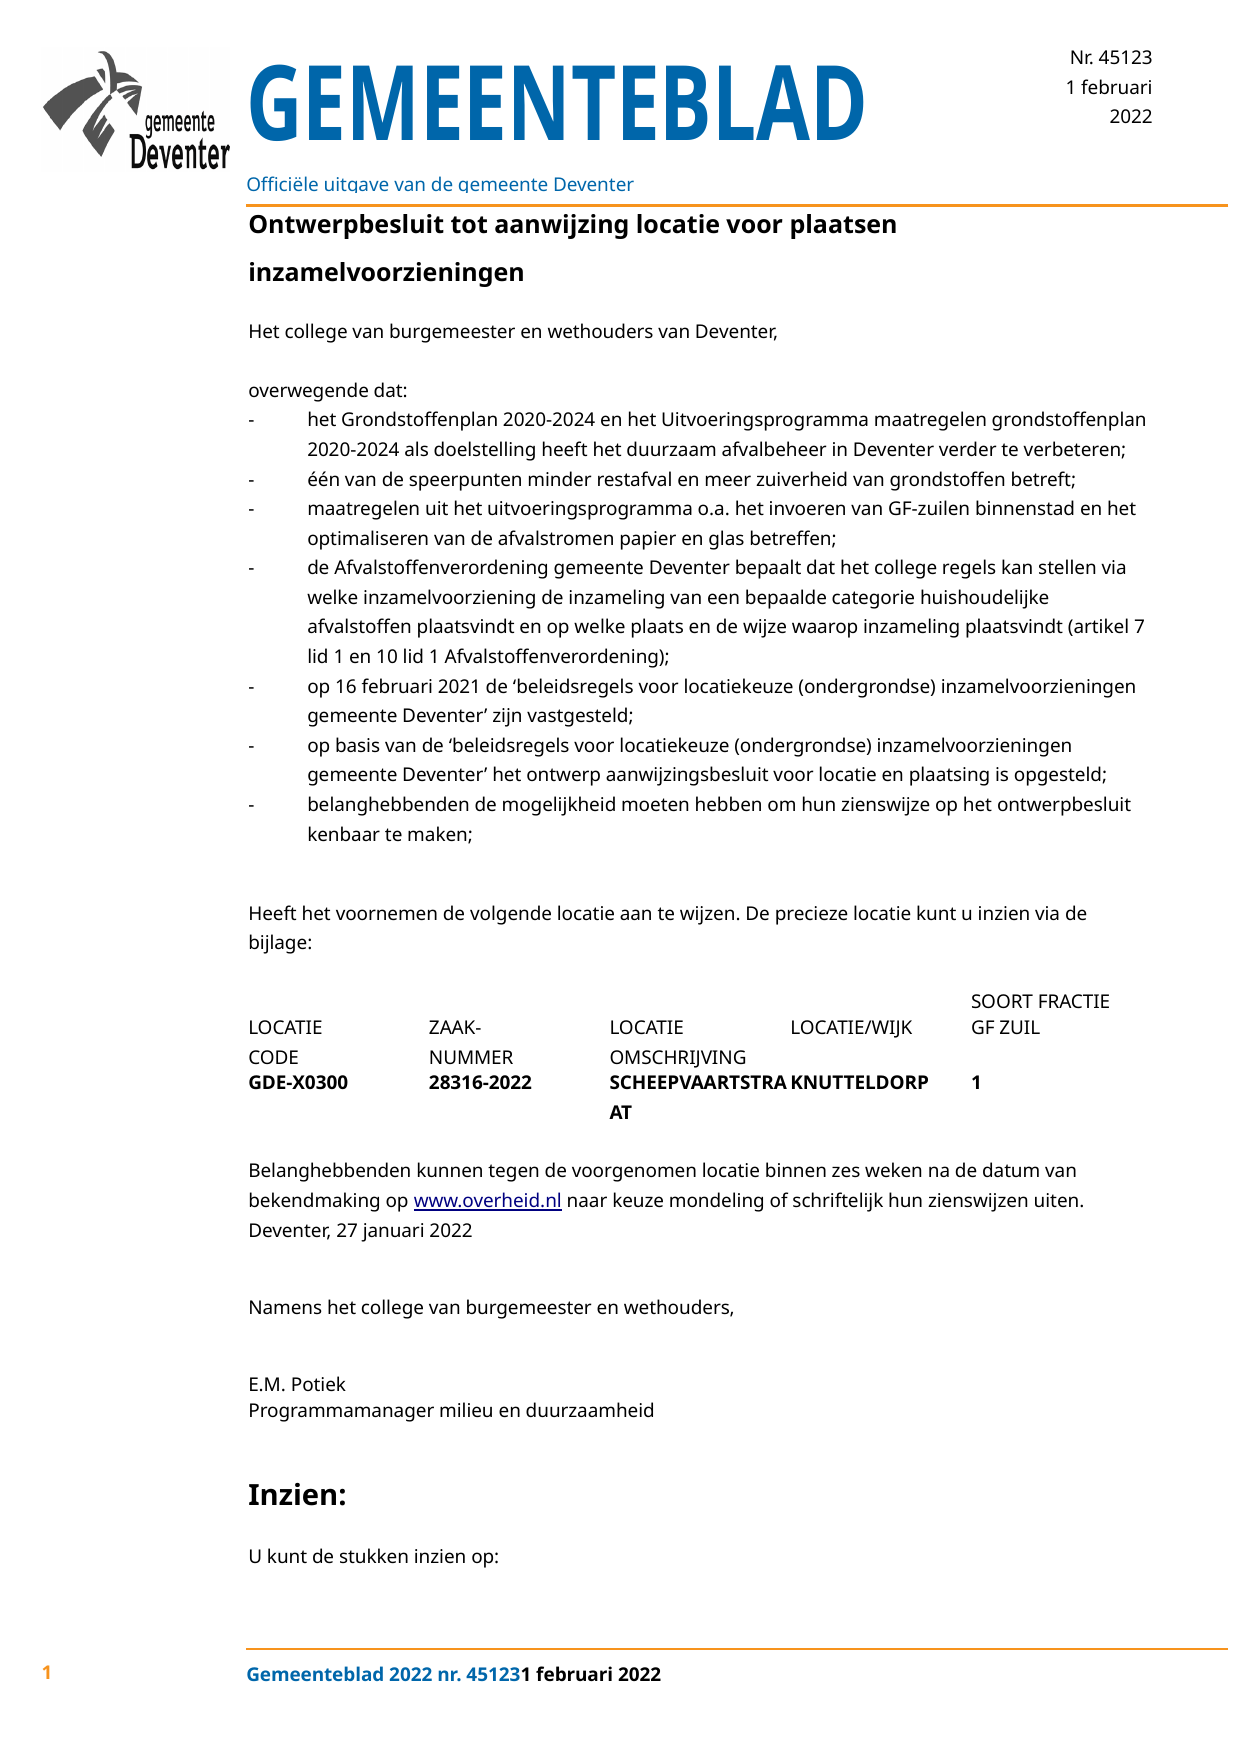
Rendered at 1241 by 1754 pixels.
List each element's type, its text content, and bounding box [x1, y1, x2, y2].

text Namens het college van burgemeester en wethouders, [248, 1294, 1152, 1320]
table_cell LOCATIE/WIJK [790, 1014, 971, 1069]
table_cell 1 [971, 1070, 1152, 1125]
table_header SOORT FRACTIE [971, 989, 1152, 1014]
text Ontwerpbesluit tot aanwijzing locatie voor plaatsen inzamelvoorzieningen [248, 207, 1152, 288]
picture [41, 47, 231, 172]
text Heeft het voornemen de volgende locatie aan te wijzen. De precieze locatie kunt u inzien via de bijlage: [248, 900, 1152, 955]
text Belanghebbenden kunnen tegen de voorgenomen locatie binnen zes weken na de datum van bekendmaking op www.overheid.nl naar keuze mondeling of schriftelijk hun zienswijzen uiten. [248, 1158, 1152, 1213]
list op basis van de ‘beleidsregels voor locatiekeuze (ondergrondse) inzamelvoorzieningen gemeente Deventer’ het ontwerp aanwijzingsbesluit voor locatie en plaatsing is opgesteld; [248, 732, 1152, 787]
list het Grondstoffenplan 2020-2024 en het Uitvoeringsprogramma maatregelen grondstoffenplan 2020-2024 als doelstelling heeft het duurzaam afvalbeheer in Deventer verder te verbeteren; [248, 407, 1152, 462]
list belanghebbenden de mogelijkheid moeten hebben om hun zienswijze op het ontwerpbesluit kenbaar te maken; [248, 791, 1152, 847]
table_cell KNUTTELDORP [790, 1070, 971, 1125]
list één van de speerpunten minder restafval en meer zuiverheid van grondstoffen betreft; [248, 466, 1152, 492]
table_cell GF ZUIL [971, 1014, 1152, 1069]
table_cell GDE-X0300 [248, 1070, 429, 1125]
table_cell SCHEEPVAARTSTRAAT [609, 1070, 790, 1125]
text E.M. Potiek [248, 1371, 1152, 1397]
text Het college van burgemeester en wethouders van Deventer, [248, 318, 1152, 344]
table_cell LOCATIE CODE [248, 1014, 429, 1069]
text Deventer, 27 januari 2022 [248, 1217, 1152, 1243]
text U kunt de stukken inzien op: [248, 1543, 1152, 1569]
table_header [248, 989, 971, 1014]
table_cell ZAAK- NUMMER [429, 1014, 609, 1069]
table_cell LOCATIE OMSCHRIJVING [609, 1014, 790, 1069]
text Programmamanager milieu en duurzaamheid [248, 1397, 1152, 1423]
list maatregelen uit het uitvoeringsprogramma o.a. het invoeren van GF-zuilen binnenstad en het optimaliseren van de afvalstromen papier en glas betreffen; [248, 495, 1152, 551]
text Inzien: [248, 1474, 1152, 1514]
table_cell 28316-2022 [429, 1070, 609, 1125]
list de Afvalstoffenverordening gemeente Deventer bepaalt dat het college regels kan stellen via welke inzamelvoorziening de inzameling van een bepaalde categorie huishoudelijke afvalstoffen plaatsvindt en op welke plaats en de wijze waarop inzameling plaatsvindt (artikel 7 lid 1 en 10 lid 1 Afvalstoffenverordening); [248, 554, 1152, 669]
list op 16 februari 2021 de ‘beleidsregels voor locatiekeuze (ondergrondse) inzamelvoorzieningen gemeente Deventer’ zijn vastgesteld; [248, 673, 1152, 728]
text overwegende dat: [248, 377, 1152, 403]
